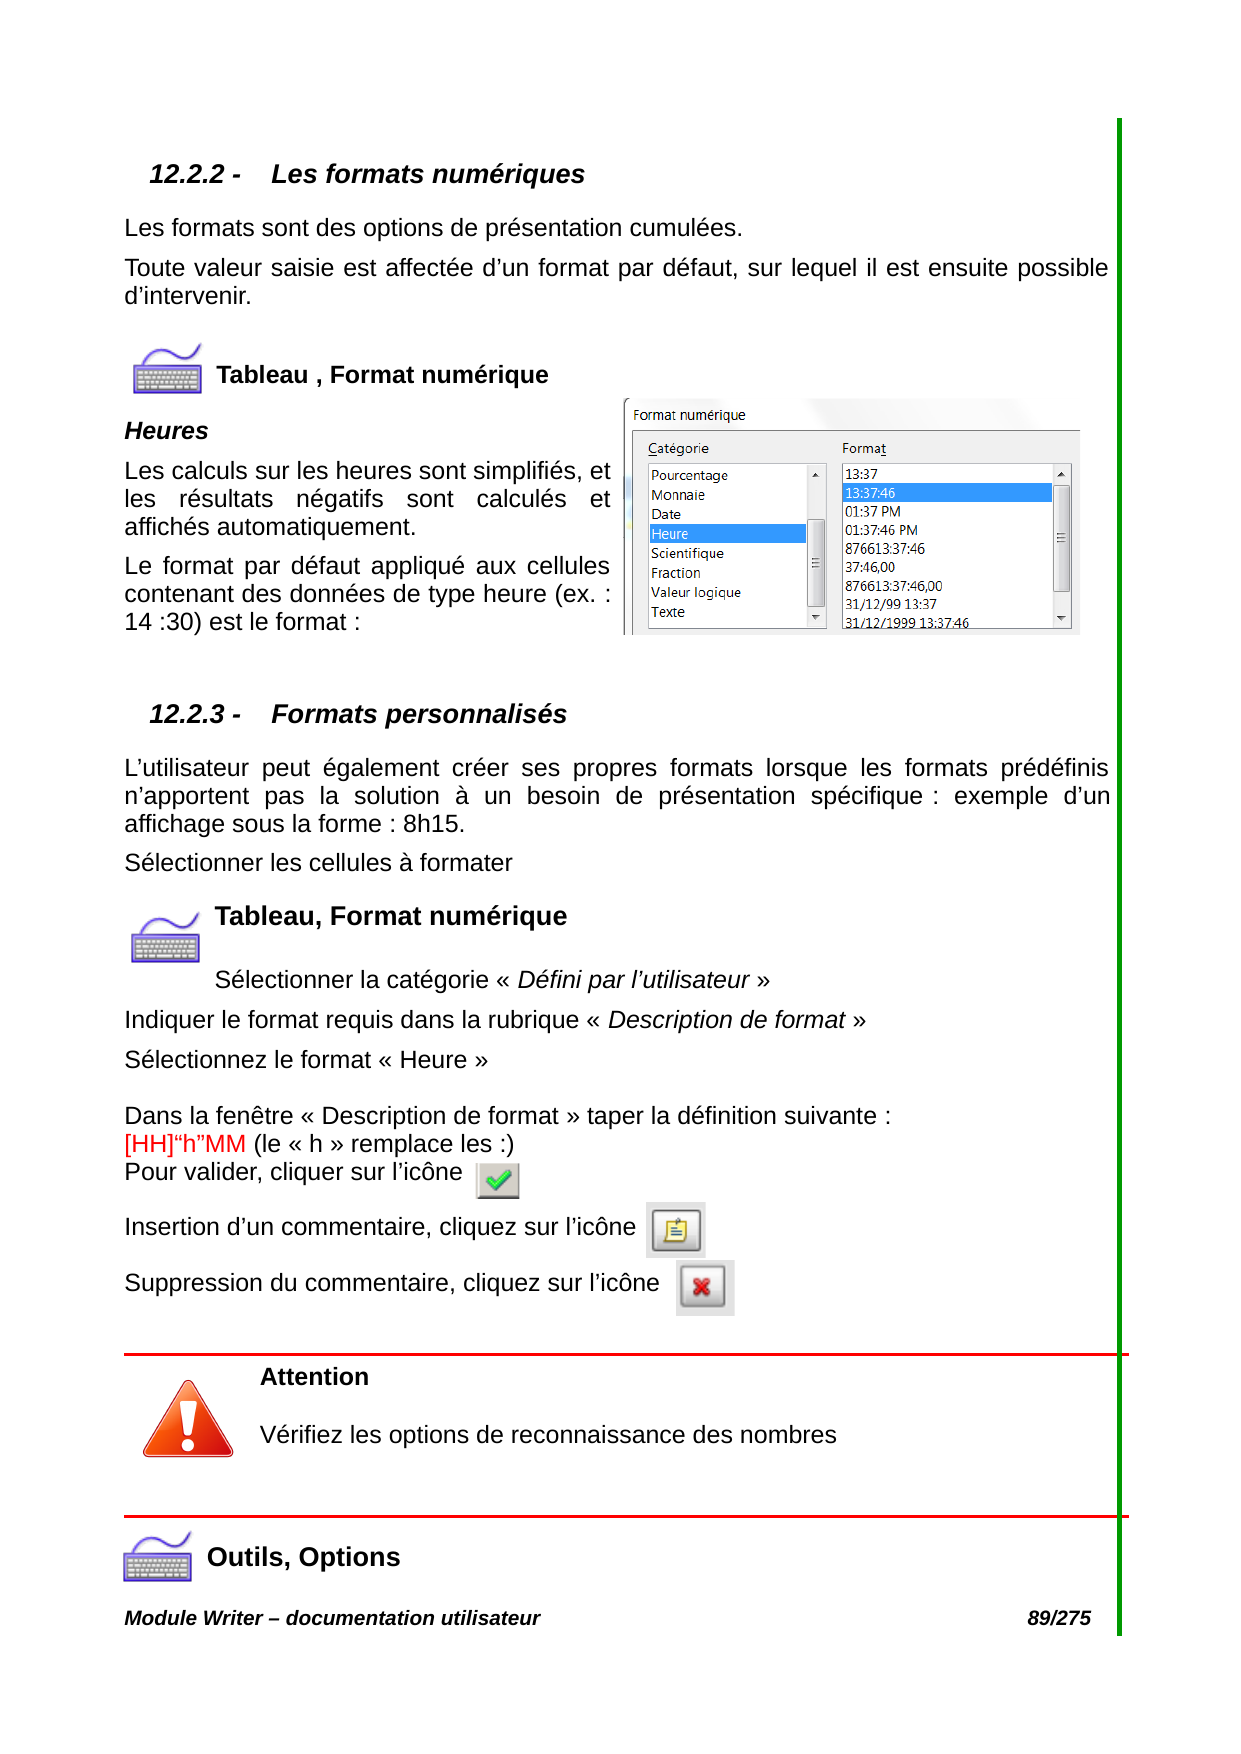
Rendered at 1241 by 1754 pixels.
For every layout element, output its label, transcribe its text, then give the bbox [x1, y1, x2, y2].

subtitle Les formats numériques [149, 159, 1111, 190]
text [706, 1213, 1111, 1241]
text Indiquer le format requis dans la rubrique « Description de format » [124, 1006, 1111, 1034]
table_header [124, 1356, 254, 1515]
text Tableau, Format numérique [124, 901, 1111, 931]
text [HH]“h”MM (le « h » remplace les :) [124, 1129, 1111, 1157]
text Sélectionner la catégorie « Défini par l’utilisateur » [124, 966, 1111, 994]
picture [623, 398, 1081, 635]
text Dans la fenêtre « Description de format » taper la définition suivante : [124, 1102, 1111, 1129]
text Le format par défaut appliqué aux cellules contenant des données de type heure (ex. : 14 :30) est le format : [124, 552, 1111, 636]
text L’utilisateur peut également créer ses propres formats lorsque les formats prédéfinis n’apportent pas la solution à un besoin de présentation spécifique : exemple d’un affichage sous la forme : 8h15. [124, 753, 1111, 837]
text [735, 1269, 1111, 1297]
text [1081, 456, 1111, 540]
picture [127, 902, 203, 977]
text Les formats sont des options de présentation cumulées. [124, 214, 1111, 242]
picture [129, 1361, 248, 1480]
subtitle Formats personnalisés [149, 699, 1111, 729]
table_header Attention Vérifiez les options de reconnaissance des nombres [254, 1356, 1117, 1515]
text Outils, Options [195, 1542, 1111, 1572]
text Heures [124, 417, 623, 445]
picture [676, 1260, 735, 1316]
text [1081, 417, 1111, 445]
text Toute valeur saisie est affectée d’un format par défaut, sur lequel il est ensuite possible d’intervenir. [124, 254, 1111, 309]
picture [120, 1521, 195, 1596]
picture [646, 1202, 706, 1258]
text Tableau , Format numérique [205, 361, 1111, 389]
text Insertion d’un commentaire, cliquez sur l’icône [124, 1213, 646, 1241]
text Les calculs sur les heures sont simplifiés, et les résultats négatifs sont calculés et affichés automatiquement. [124, 456, 623, 540]
picture [129, 333, 205, 408]
text Sélectionnez le format « Heure » [124, 1046, 1111, 1074]
text Pour valider, cliquer sur l’icône [124, 1157, 1111, 1185]
picture [475, 1163, 520, 1199]
text Suppression du commentaire, cliquez sur l’icône [124, 1269, 676, 1297]
text Sélectionner les cellules à formater [124, 849, 1111, 877]
